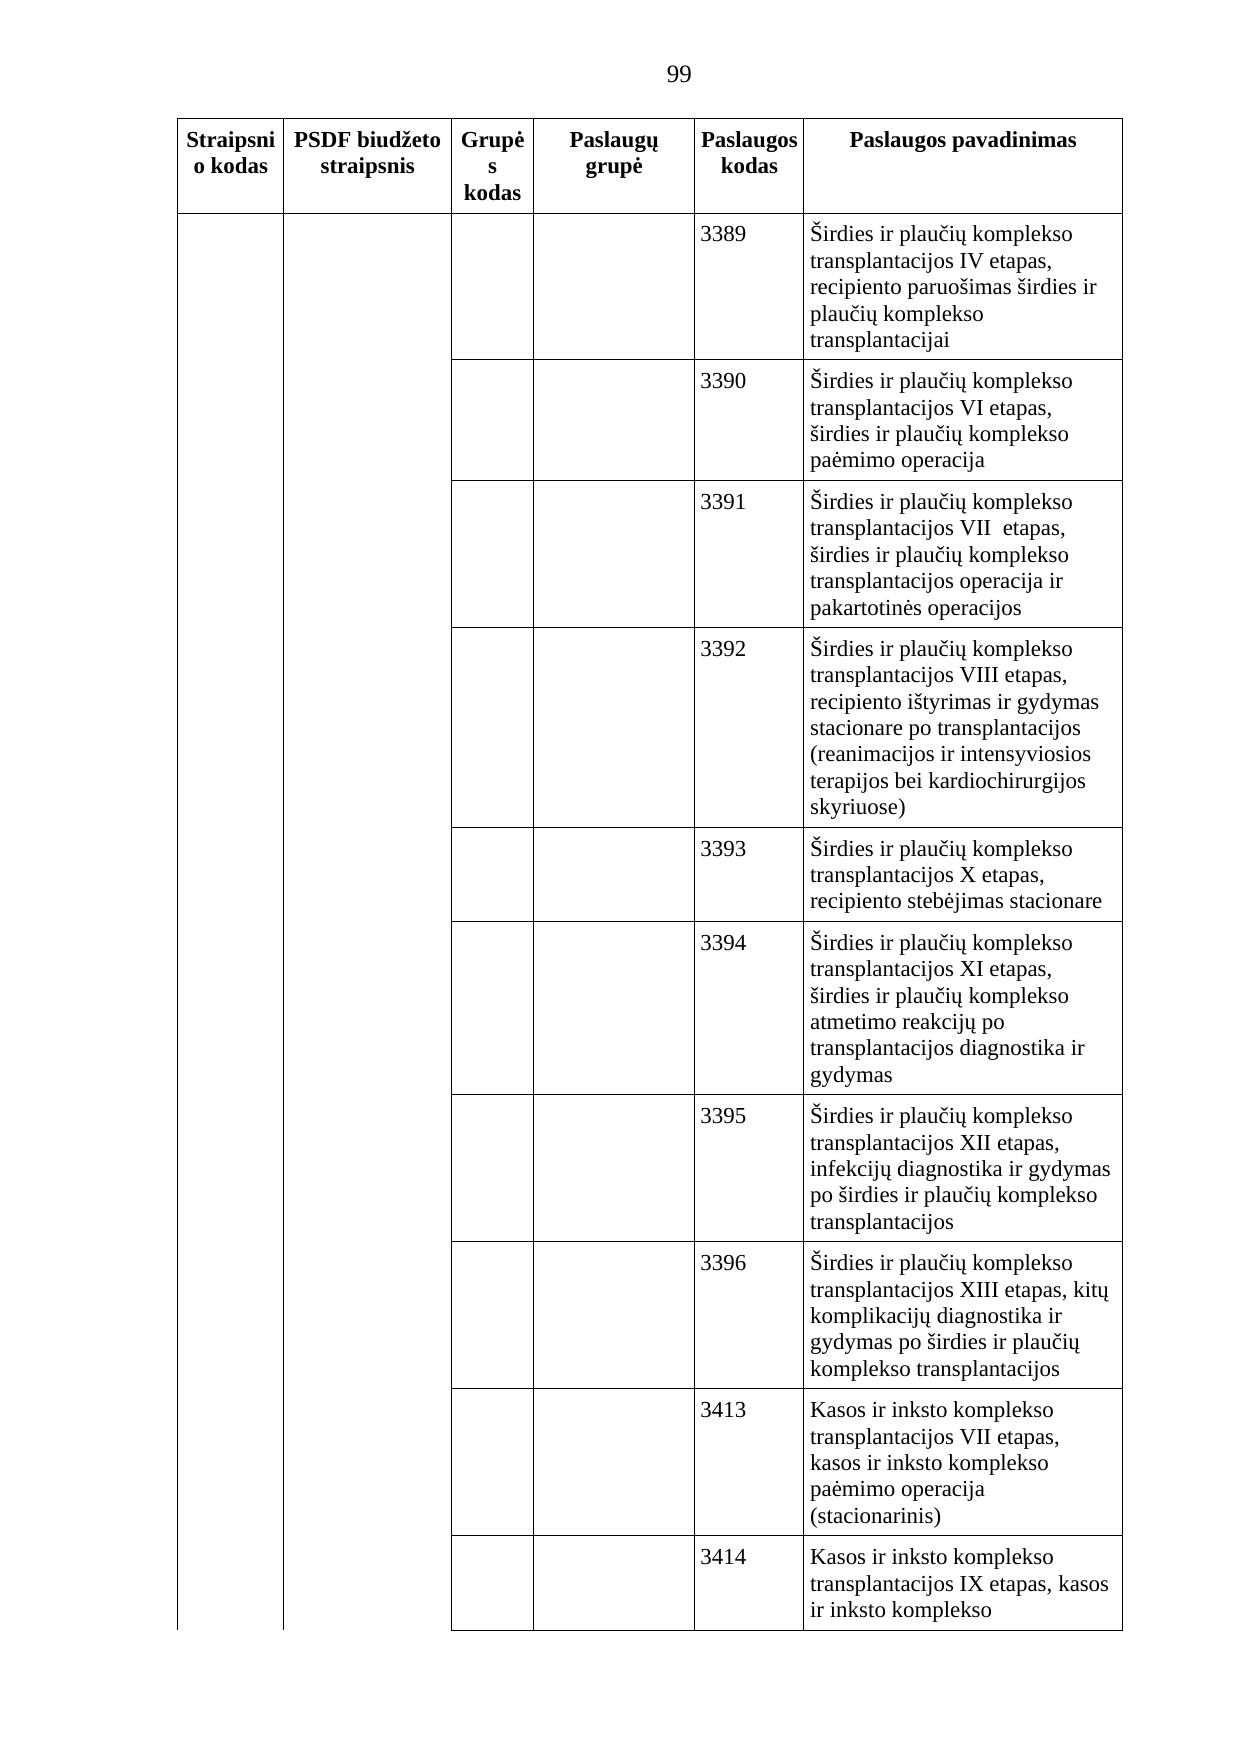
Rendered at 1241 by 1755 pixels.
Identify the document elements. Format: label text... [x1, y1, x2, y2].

table_header Grupės kodas [452, 119, 533, 212]
table_cell 3390 [695, 360, 803, 480]
table_cell [284, 1388, 451, 1535]
table_cell [284, 214, 451, 359]
table_cell [452, 1536, 533, 1629]
table_cell [178, 921, 283, 1094]
table_cell Kasos ir inksto komplekso transplantacijos VII etapas, kasos ir inksto komplekso paėmimo operacija (stacionarinis) [804, 1389, 1122, 1535]
table_cell [534, 922, 694, 1094]
table_cell [534, 1095, 694, 1241]
table_header PSDF biudžeto straipsnis [284, 119, 451, 212]
table_cell [452, 828, 533, 921]
table_cell [534, 628, 694, 827]
table_cell [284, 1535, 451, 1629]
table_cell [452, 1242, 533, 1388]
table_cell [284, 627, 451, 827]
table_cell [452, 481, 533, 627]
table_cell [534, 1242, 694, 1388]
table_cell [284, 480, 451, 627]
table_cell [534, 481, 694, 627]
table_cell Širdies ir plaučių komplekso transplantacijos XIII etapas, kitų komplikacijų diagnostika ir gydymas po širdies ir plaučių komplekso transplantacijos [804, 1242, 1122, 1388]
table_cell [284, 1094, 451, 1241]
table_cell Širdies ir plaučių komplekso transplantacijos X etapas, recipiento stebėjimas stacionare [804, 828, 1122, 921]
table_cell Kasos ir inksto komplekso transplantacijos IX etapas, kasos ir inksto komplekso [804, 1536, 1122, 1629]
table_cell [534, 360, 694, 480]
table_header Paslaugos pavadinimas [804, 119, 1122, 212]
table_cell [452, 922, 533, 1094]
table_cell Širdies ir plaučių komplekso transplantacijos VIII etapas, recipiento ištyrimas ir gydymas stacionare po transplantacijos (reanimacijos ir intensyviosios terapijos bei kardiochirurgijos skyriuose) [804, 628, 1122, 827]
table_cell [178, 480, 283, 627]
table_header Straipsnio kodas [178, 119, 283, 212]
table_header Paslaugų grupė [534, 119, 694, 212]
table_cell Širdies ir plaučių komplekso transplantacijos XI etapas, širdies ir plaučių komplekso atmetimo reakcijų po transplantacijos diagnostika ir gydymas [804, 922, 1122, 1094]
table_cell 3413 [695, 1389, 803, 1535]
table_cell Širdies ir plaučių komplekso transplantacijos XII etapas, infekcijų diagnostika ir gydymas po širdies ir plaučių komplekso transplantacijos [804, 1095, 1122, 1241]
table_cell [452, 360, 533, 480]
table_cell [178, 359, 283, 480]
table_cell [178, 1535, 283, 1629]
table_cell 3414 [695, 1536, 803, 1629]
table_cell [178, 627, 283, 827]
table_cell [452, 1389, 533, 1535]
table_cell 3389 [695, 214, 803, 359]
table_cell [178, 214, 283, 359]
table_cell 3393 [695, 828, 803, 921]
table_cell [178, 1241, 283, 1388]
table_header Paslaugos kodas [695, 119, 803, 212]
table_cell 3394 [695, 922, 803, 1094]
table_cell Širdies ir plaučių komplekso transplantacijos IV etapas, recipiento paruošimas širdies ir plaučių komplekso transplantacijai [804, 214, 1122, 359]
table_cell [452, 214, 533, 359]
table_cell [178, 1094, 283, 1241]
table_cell 3391 [695, 481, 803, 627]
table_cell [534, 828, 694, 921]
table_cell Širdies ir plaučių komplekso transplantacijos VI etapas, širdies ir plaučių komplekso paėmimo operacija [804, 360, 1122, 480]
table_cell [284, 921, 451, 1094]
table_cell [452, 1095, 533, 1241]
table_cell 3396 [695, 1242, 803, 1388]
table_cell [284, 1241, 451, 1388]
table_cell 3395 [695, 1095, 803, 1241]
table_cell [534, 1389, 694, 1535]
table_cell [178, 1388, 283, 1535]
table_cell 3392 [695, 628, 803, 827]
table_cell [534, 214, 694, 359]
table_cell Širdies ir plaučių komplekso transplantacijos VII etapas, širdies ir plaučių komplekso transplantacijos operacija ir pakartotinės operacijos [804, 481, 1122, 627]
table_cell [534, 1536, 694, 1629]
table_cell [452, 628, 533, 827]
table_cell [178, 827, 283, 921]
table_cell [284, 359, 451, 480]
table_cell [284, 827, 451, 921]
